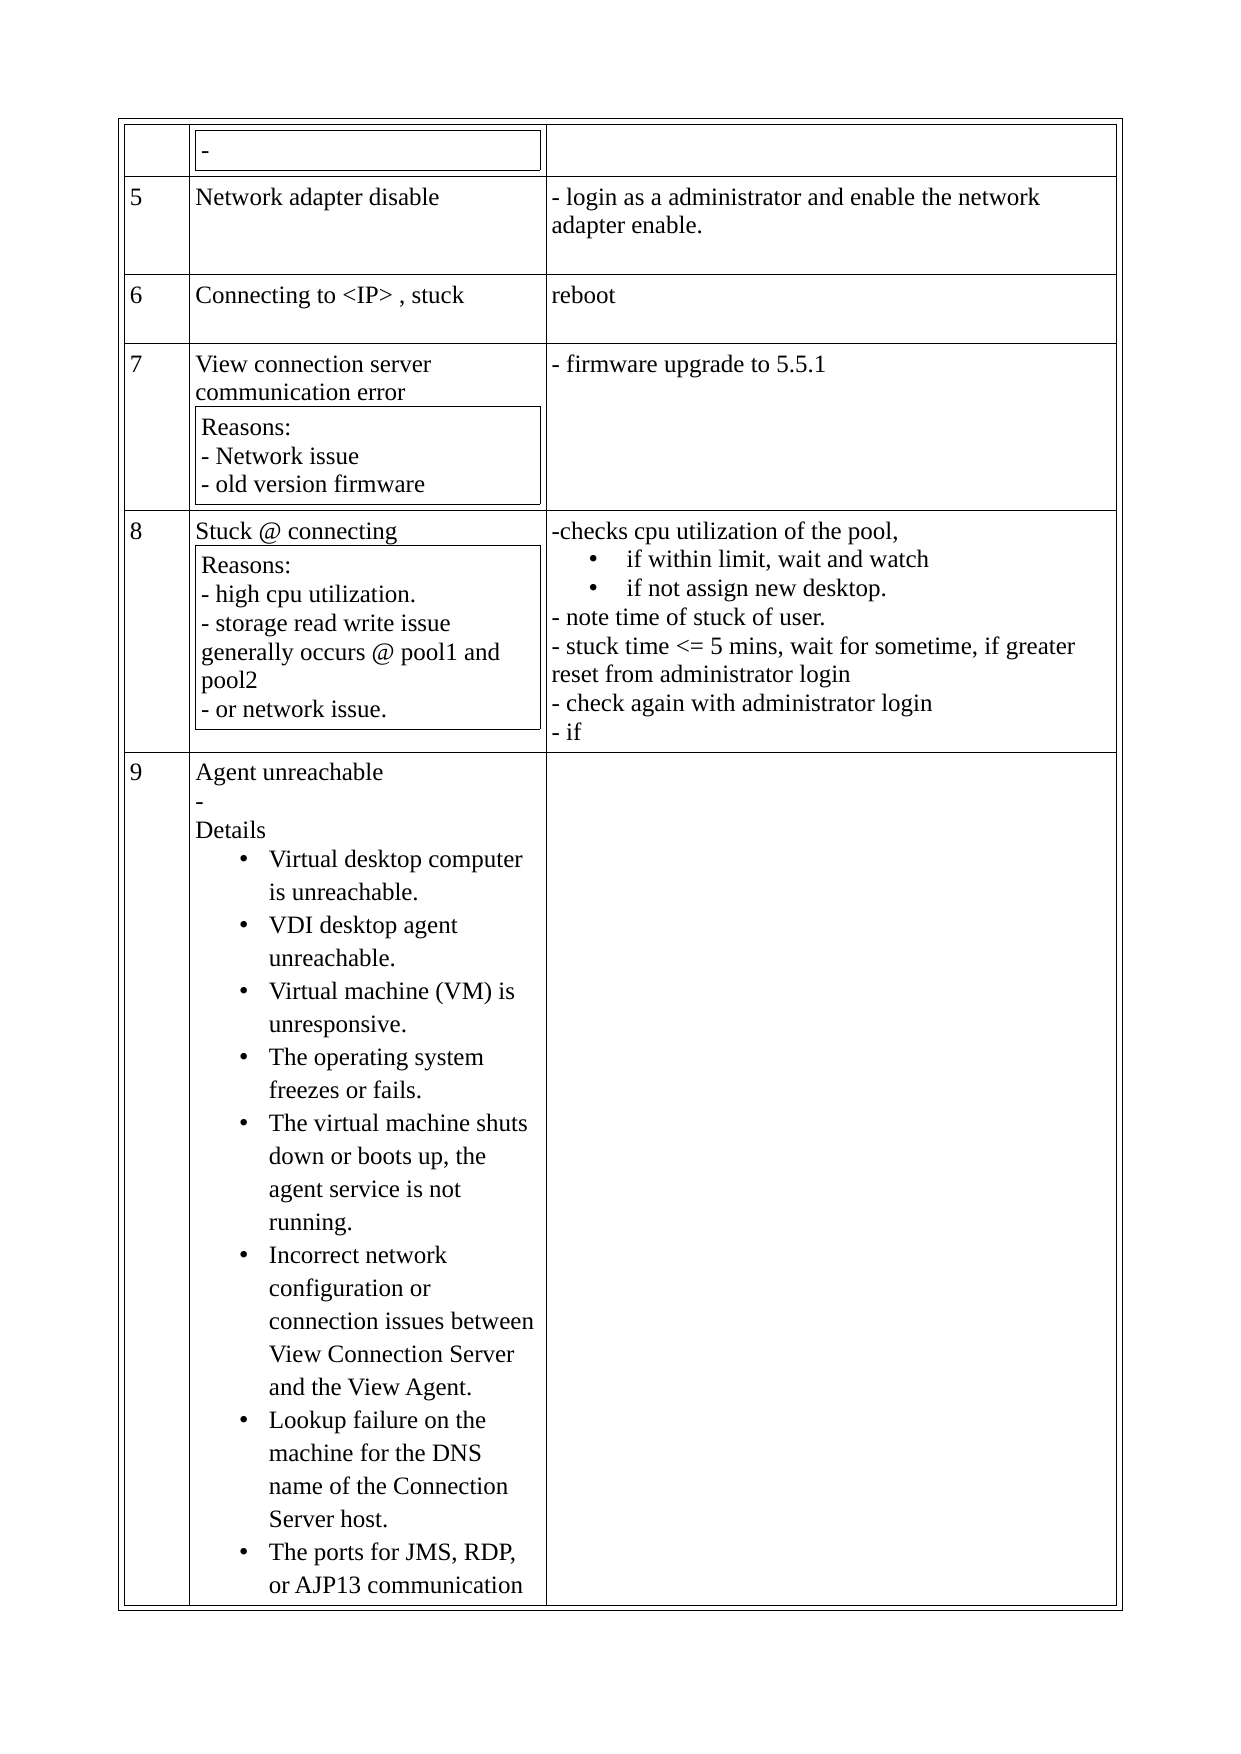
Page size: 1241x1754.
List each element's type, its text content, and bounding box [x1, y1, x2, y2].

table_cell 8 [125, 511, 189, 752]
table_header [119, 119, 1122, 1610]
table_cell - login as a administrator and enable the network adapter enable. [547, 177, 1116, 274]
table_cell 7 [125, 344, 189, 510]
table_cell 6 [125, 275, 189, 343]
table_cell Network adapter disable [190, 177, 546, 274]
table_cell [547, 753, 1116, 1604]
table_cell [547, 125, 1116, 176]
table_cell -checks cpu utilization of the pool, if within limit, wait and watch if not assign new desktop. - note time of stuck of user. - stuck time <= 5 mins, wait for sometime, if greater reset from administrator login - check again with administrator login - if [547, 511, 1116, 752]
table_cell Connecting to <IP> , stuck [190, 275, 546, 343]
table_header [196, 131, 540, 170]
table_cell Agent unreachable - Details Virtual desktop computer is unreachable. VDI desktop agent unreachable. Virtual machine (VM) is unresponsive. The operating system freezes or fails. The virtual machine shuts down or boots up, the agent service is not running. Incorrect network configuration or connection issues between View Connection Server and the View Agent. Lookup failure on the machine for the DNS name of the Connection Server host. The ports for JMS, RDP, or AJP13 communication [190, 753, 546, 1604]
table_cell - firmware upgrade to 5.5.1 [547, 344, 1116, 510]
table_cell [125, 125, 189, 176]
table_header Reasons: - high cpu utilization. - storage read write issue generally occurs @ pool1 and pool2 - or network issue. [196, 546, 540, 729]
table_cell reboot [547, 275, 1116, 343]
table_header Reasons: - Network issue - old version firmware [196, 407, 540, 504]
table_cell [190, 125, 546, 176]
table_cell Stuck @ connecting [190, 511, 546, 752]
table_cell 5 [125, 177, 189, 274]
table_cell View connection server communication error [190, 344, 546, 510]
table_cell 9 [125, 753, 189, 1604]
